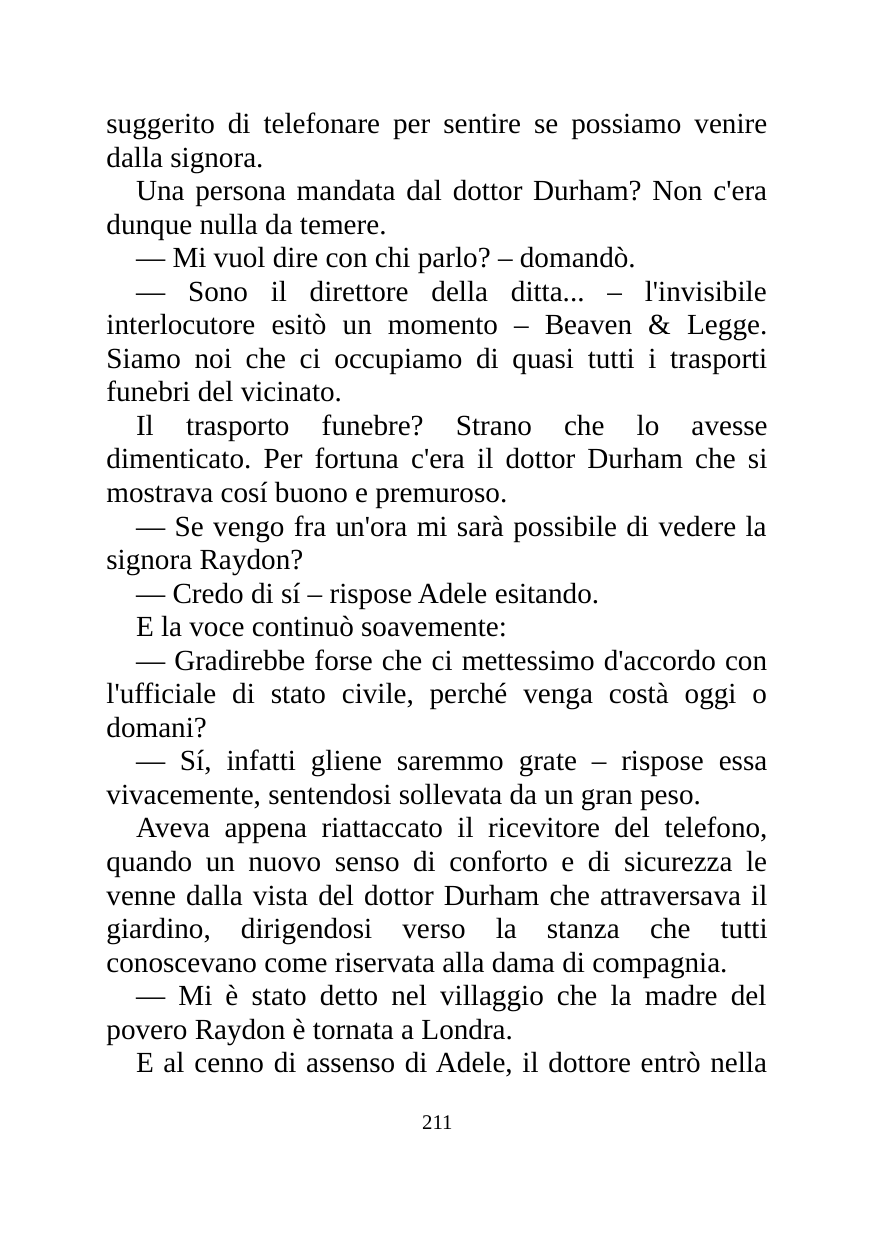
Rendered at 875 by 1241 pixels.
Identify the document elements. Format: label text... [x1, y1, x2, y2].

text Una persona mandata dal dottor Durham? Non c'era dunque nulla da temere. [106, 173, 768, 240]
text Il trasporto funebre? Strano che lo avesse dimenticato. Per fortuna c'era il dottor Durham che si mostrava cosí buono e premuroso. [106, 408, 768, 509]
text suggerito di telefonare per sentire se possiamo venire dalla signora. [106, 106, 768, 173]
text E al cenno di assenso di Adele, il dottore entrò nella [106, 1045, 768, 1079]
text — Se vengo fra un'ora mi sarà possibile di vedere la signora Raydon? [106, 509, 768, 576]
text — Sí, infatti gliene saremmo grate – rispose essa vivacemente, sentendosi sollevata da un gran peso. [106, 743, 768, 811]
text — Mi è stato detto nel villaggio che la madre del povero Raydon è tornata a Londra. [106, 978, 768, 1045]
text — Credo di sí – rispose Adele esitando. [106, 576, 768, 609]
text — Gradirebbe forse che ci mettessimo d'accordo con l'ufficiale di stato civile, perché venga costà oggi o domani? [106, 643, 768, 743]
text Aveva appena riattaccato il ricevitore del telefono, quando un nuovo senso di conforto e di sicurezza le venne dalla vista del dottor Durham che attraversava il giardino, dirigendosi verso la stanza che tutti conoscevano come riservata alla dama di compagnia. [106, 811, 768, 978]
text — Sono il direttore della ditta... – l'invisibile interlocutore esitò un momento – Beaven & Legge. Siamo noi che ci occupiamo di quasi tutti i trasporti funebri del vicinato. [106, 274, 768, 408]
text — Mi vuol dire con chi parlo? – domandò. [106, 240, 768, 274]
text E la voce continuò soavemente: [106, 609, 768, 643]
